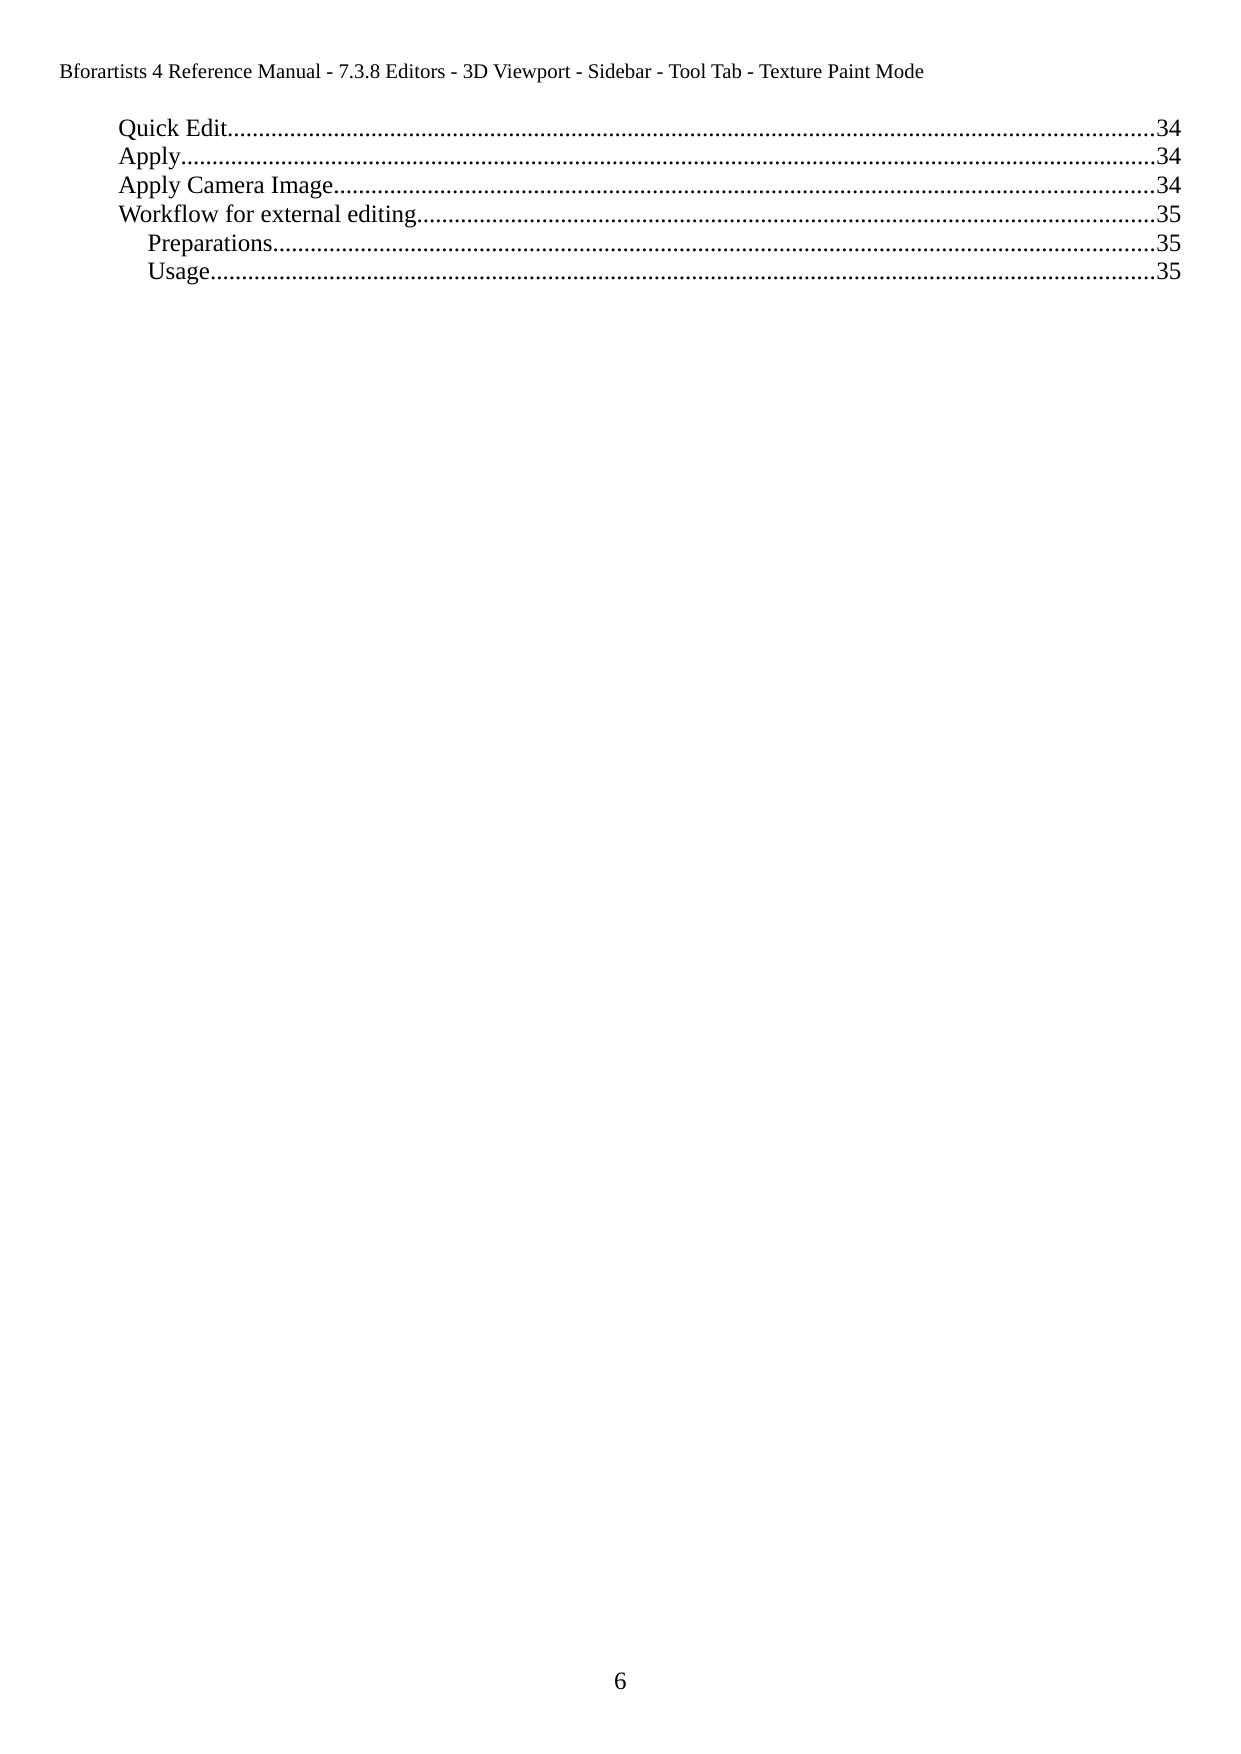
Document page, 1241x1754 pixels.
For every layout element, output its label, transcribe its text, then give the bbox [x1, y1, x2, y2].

text Workflow for external editing 35 [118, 199, 1181, 228]
text Apply Camera Image 34 [118, 170, 1181, 199]
text Preparations 35 [147, 228, 1181, 256]
text Apply 34 [118, 141, 1181, 170]
text Quick Edit 34 [118, 113, 1181, 141]
text Usage 35 [147, 256, 1181, 285]
